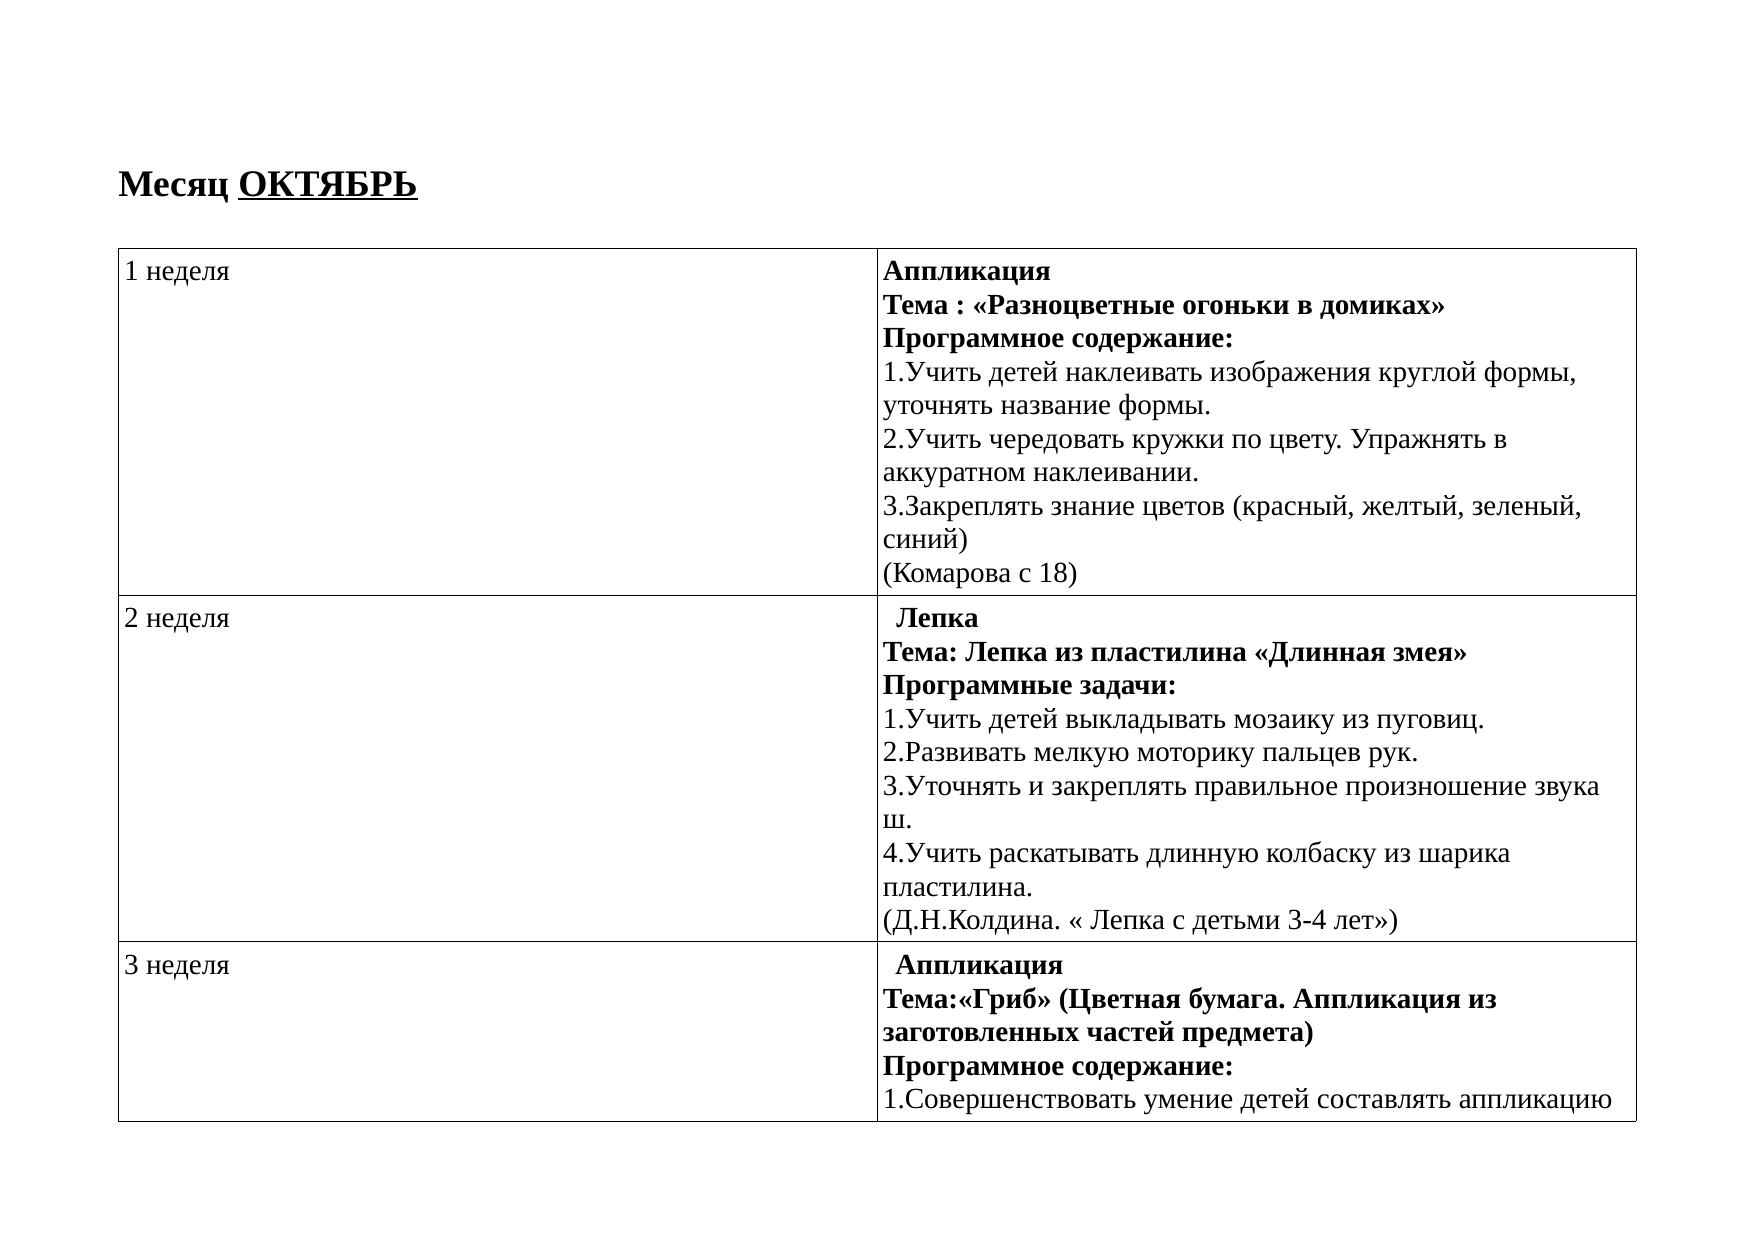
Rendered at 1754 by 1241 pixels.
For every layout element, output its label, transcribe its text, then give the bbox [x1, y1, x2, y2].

table_header 1 неделя [119, 249, 877, 594]
table_cell 3 неделя [119, 942, 877, 1121]
table_cell Лепка Тема: Лепка из пластилина «Длинная змея» Программные задачи: 1.Учить детей выкладывать мозаику из пуговиц. 2.Развивать мелкую моторику пальцев рук. 3.Уточнять и закреплять правильное произношение звука ш. 4.Учить раскатывать длинную колбаску из шарика пластилина. (Д.Н.Колдина. « Лепка с детьми 3-4 лет») [878, 596, 1636, 941]
table_header Аппликация Тема : «Разноцветные огоньки в домиках» Программное содержание: 1.Учить детей наклеивать изображения круглой формы, уточнять название формы. 2.Учить чередовать кружки по цвету. Упражнять в аккуратном наклеивании. 3.Закреплять знание цветов (красный, желтый, зеленый, синий) (Комарова с 18) [878, 249, 1636, 594]
table_cell 2 неделя [119, 596, 877, 941]
text Месяц ОКТЯБРЬ [118, 161, 1636, 204]
table_cell Аппликация Тема:«Гриб» (Цветная бумага. Аппликация из заготовленных частей предмета) Программное содержание: 1.Совершенствовать умение детей составлять аппликацию [878, 942, 1636, 1121]
